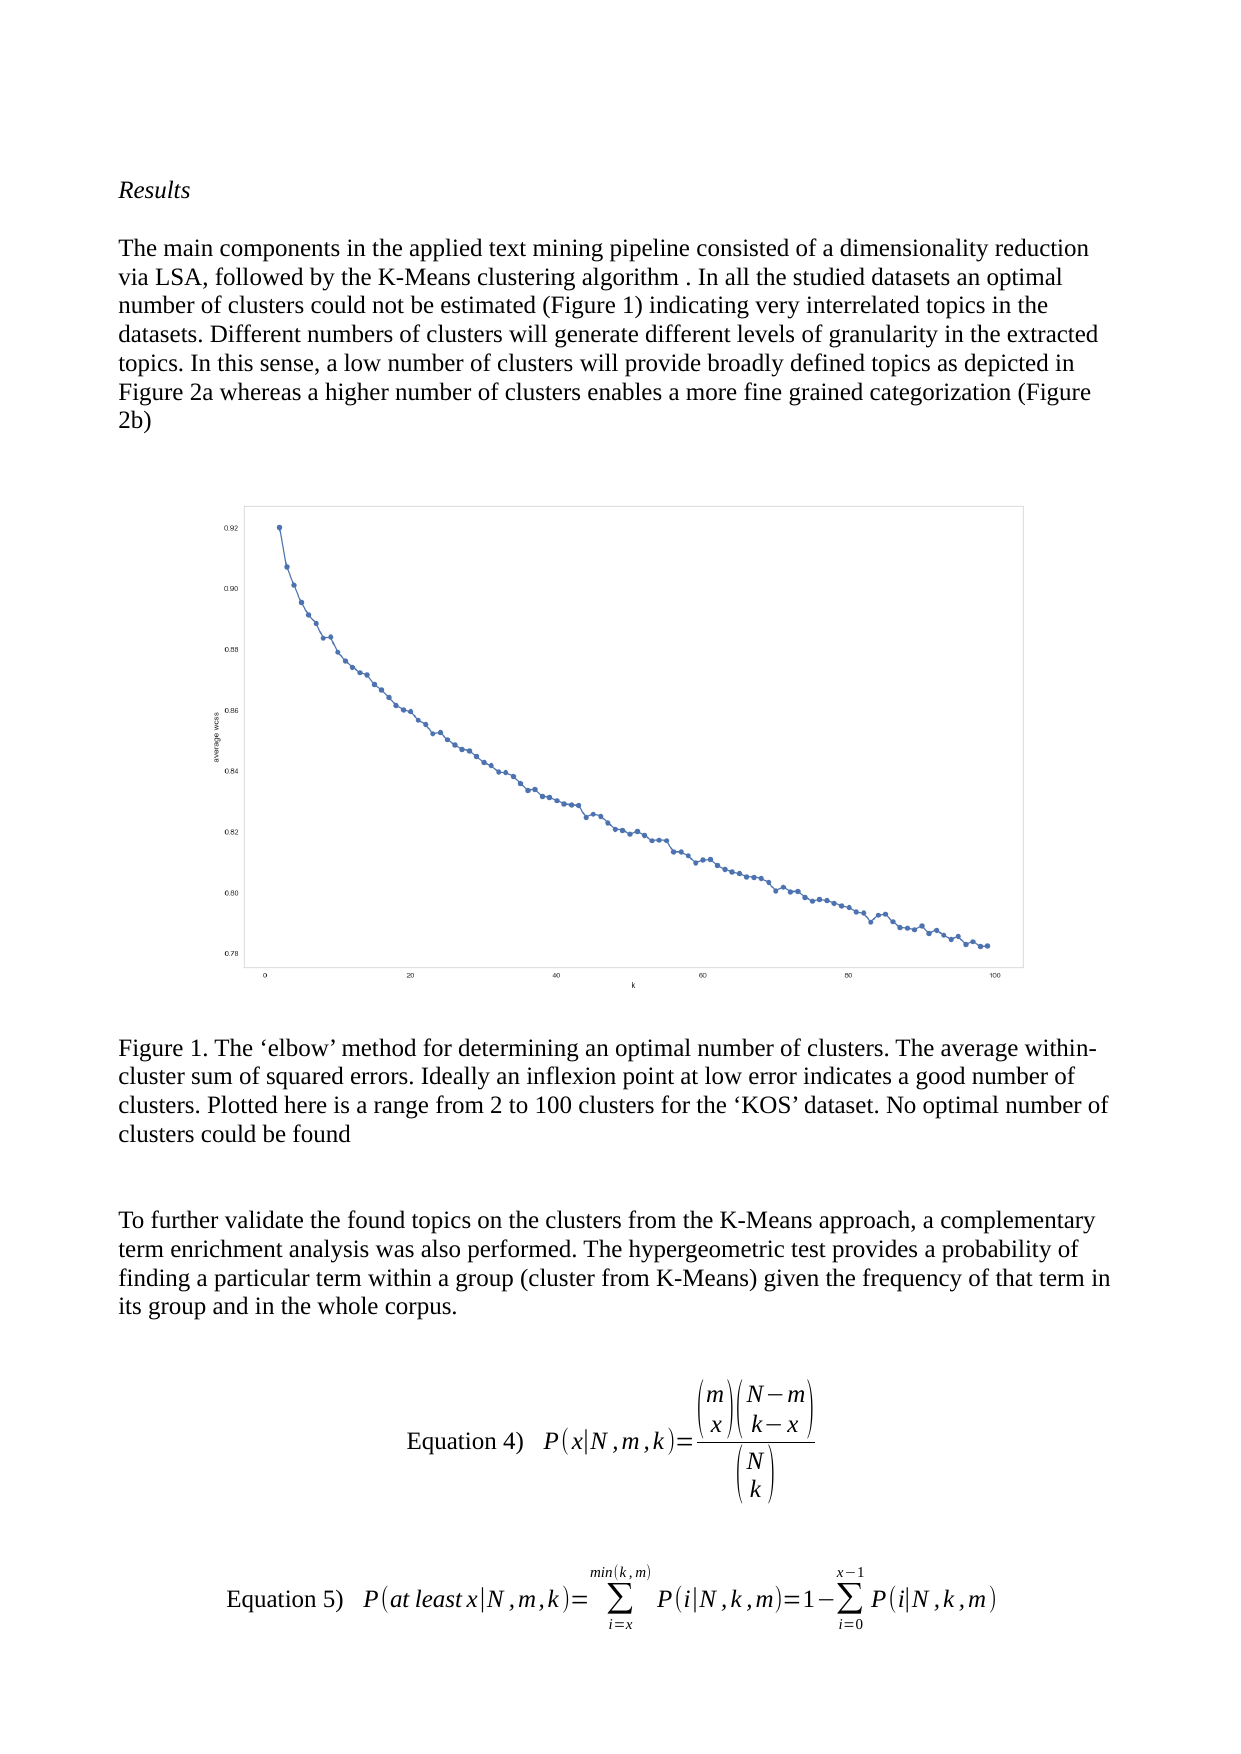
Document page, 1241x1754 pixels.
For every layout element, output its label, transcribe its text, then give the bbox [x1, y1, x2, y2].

text To further validate the found topics on the clusters from the K-Means approach, a complementary [118, 1205, 1122, 1234]
text Figure 1. The ‘elbow’ method for determining an optimal number of clusters. The average within-cluster sum of squared errors. Ideally an inflexion point at low error indicates a good number of clusters. Plotted here is a range from 2 to 100 clusters for the ‘KOS’ dataset. No optimal number of clusters could be found [118, 1033, 1122, 1148]
picture [118, 434, 1123, 1033]
text The main components in the applied text mining pipeline consisted of a dimensionality reduction via LSA, followed by the K-Means clustering algorithm . In all the studied datasets an optimal number of clusters could not be estimated (Figure 1) indicating very interrelated topics in the datasets. Different numbers of clusters will generate different levels of granularity in the extracted topics. In this sense, a low number of clusters will provide broadly defined topics as depicted in Figure 2a whereas a higher number of clusters enables a more fine grained categorization (Figure 2b) [118, 233, 1122, 434]
text Equation 4) [118, 1378, 1122, 1506]
text Equation 5) [118, 1564, 1122, 1632]
text Results [118, 176, 1122, 204]
text term enrichment analysis was also performed. The hypergeometric test provides a probability of finding a particular term within a group (cluster from K-Means) given the frequency of that term in its group and in the whole corpus. [118, 1234, 1122, 1320]
